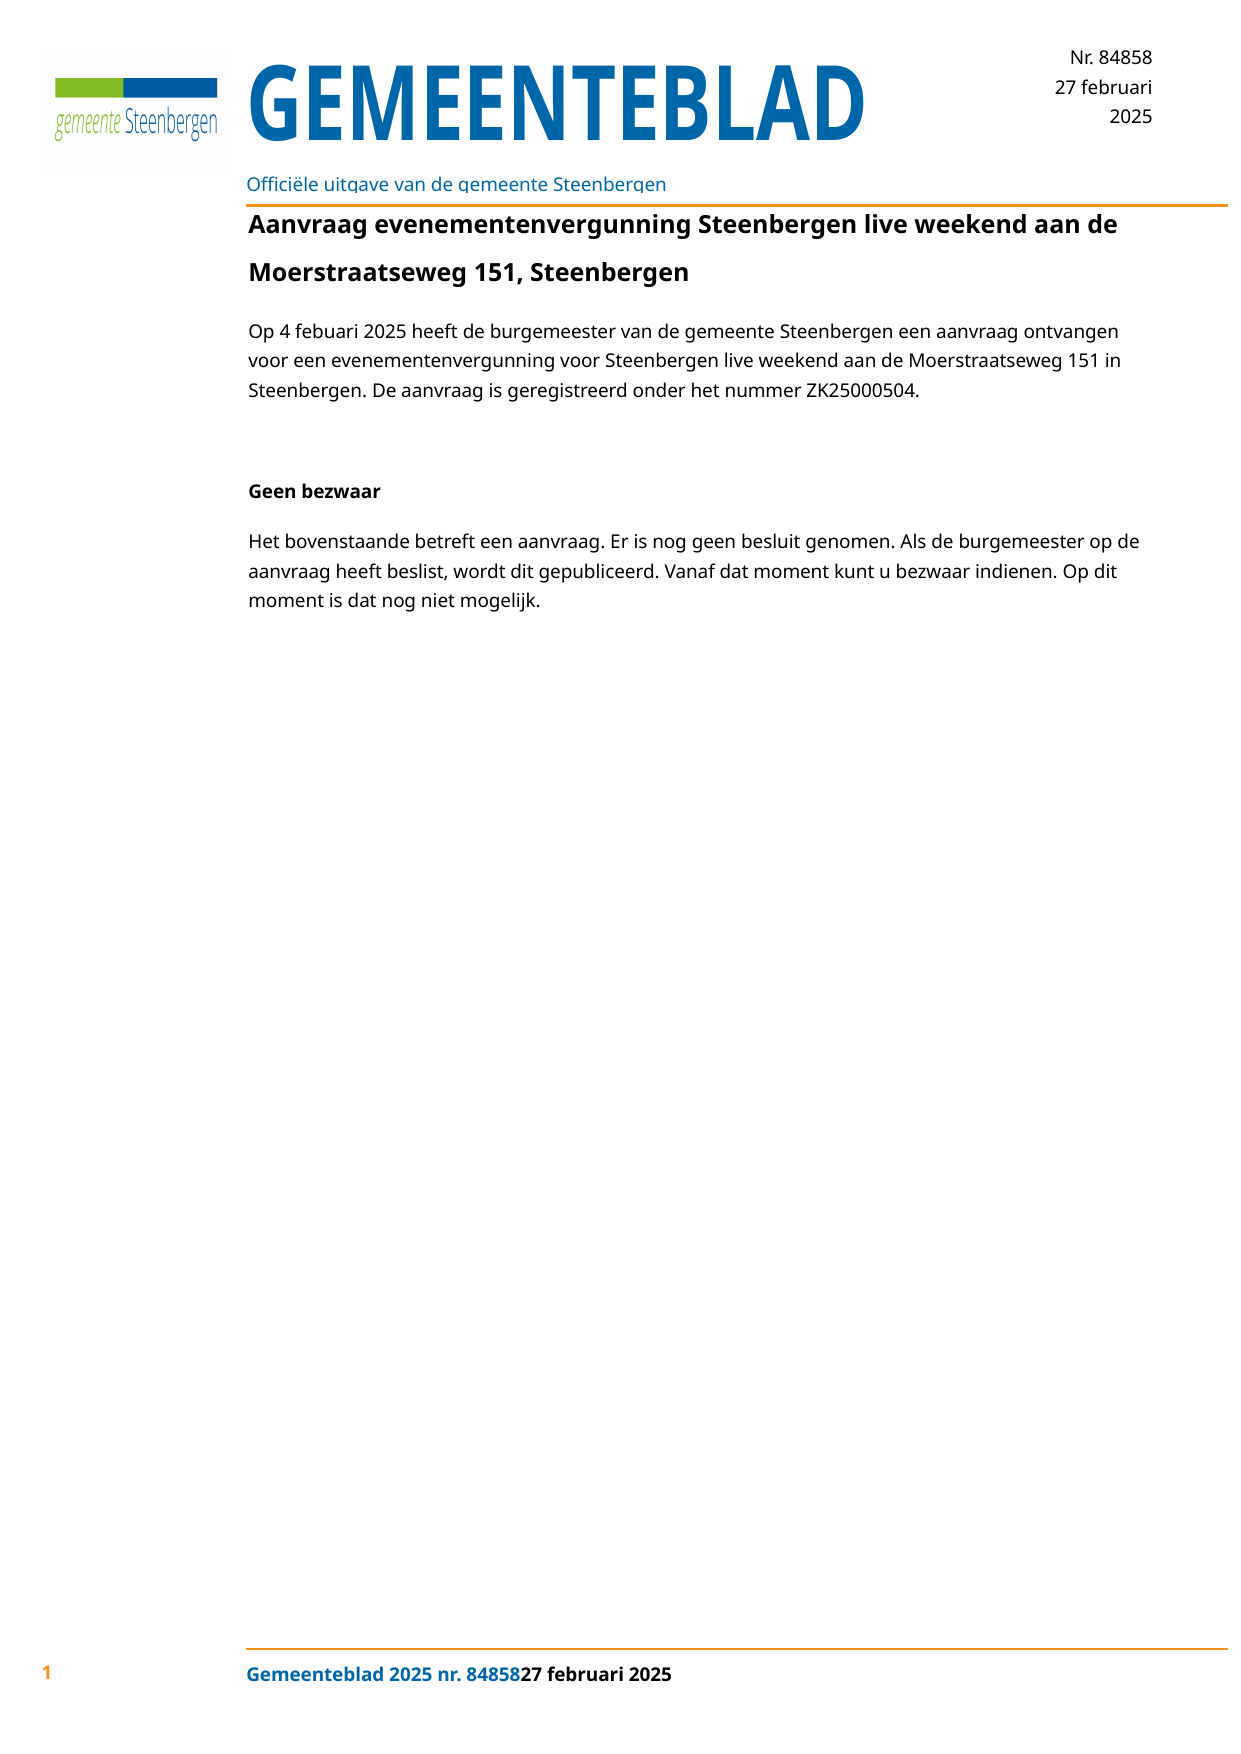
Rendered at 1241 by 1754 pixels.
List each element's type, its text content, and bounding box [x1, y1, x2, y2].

text Aanvraag evenementenvergunning Steenbergen live weekend aan de Moerstraatseweg 151, Steenbergen [248, 207, 1152, 288]
text Het bovenstaande betreft een aanvraag. Er is nog geen besluit genomen. Als de burgemeester op de aanvraag heeft beslist, wordt dit gepubliceerd. Vanaf dat moment kunt u bezwaar indienen. Op dit moment is dat nog niet mogelijk. [248, 528, 1152, 613]
text Op 4 febuari 2025 heeft de burgemeester van de gemeente Steenbergen een aanvraag ontvangen voor een evenementenvergunning voor Steenbergen live weekend aan de Moerstraatseweg 151 in Steenbergen. De aanvraag is geregistreerd onder het nummer ZK25000504. [248, 318, 1152, 403]
picture [41, 47, 231, 172]
text Geen bezwaar [248, 478, 1152, 504]
